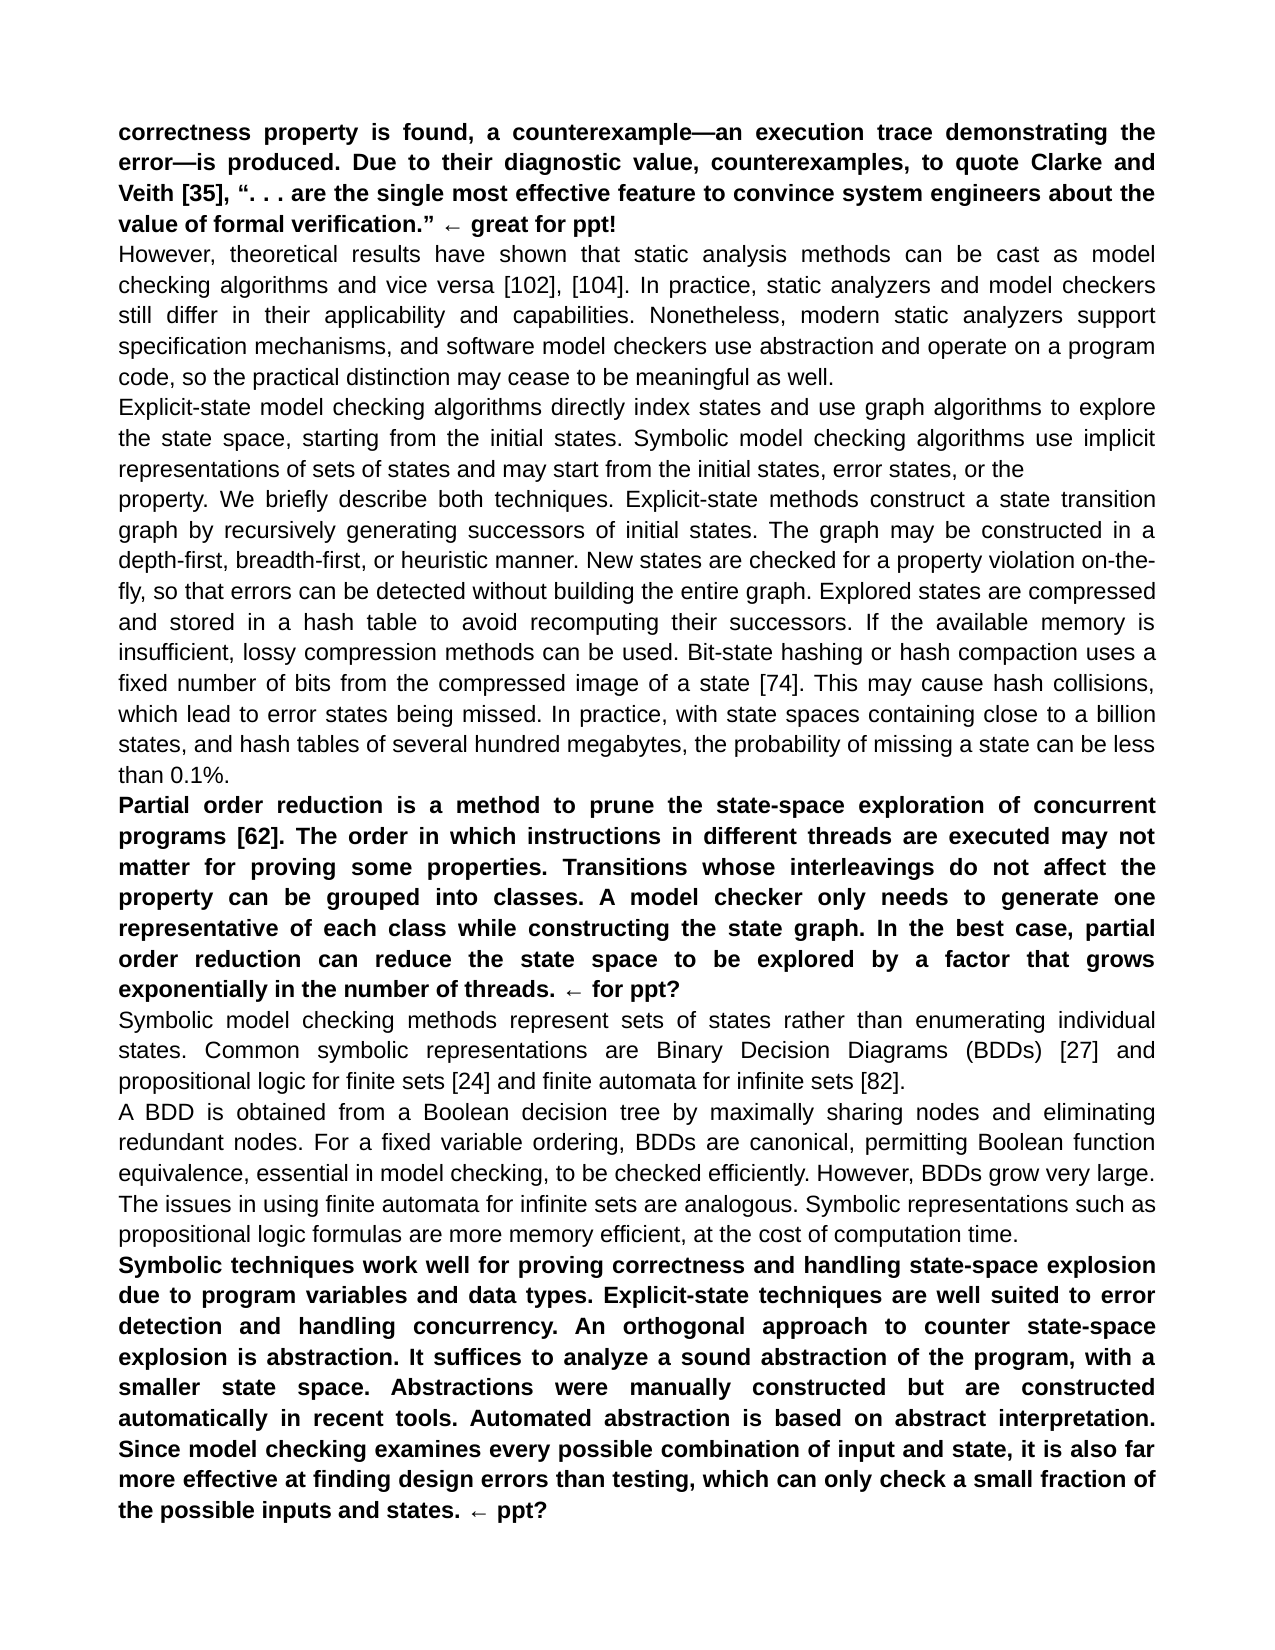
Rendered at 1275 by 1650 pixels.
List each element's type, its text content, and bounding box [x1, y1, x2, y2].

text Symbolic model checking methods represent sets of states rather than enumerating individual states. Common symbolic representations are Binary Decision Diagrams (BDDs) [27] and propositional logic for finite sets [24] and finite automata for infinite sets [82]. [118, 1006, 1157, 1094]
text Partial order reduction is a method to prune the state-space exploration of concurrent programs [62]. The order in which instructions in different threads are executed may not matter for proving some properties. Transitions whose interleavings do not affect the property can be grouped into classes. A model checker only needs to generate one representative of each class while constructing the state graph. In the best case, partial order reduction can reduce the state space to be explored by a factor that grows exponentially in the number of threads. ← for ppt? [118, 792, 1157, 1002]
text correctness property is found, a counterexample—an execution trace demonstrating the error—is produced. Due to their diagnostic value, counterexamples, to quote Clarke and Veith [35], “. . . are the single most effective feature to convince system engineers about the value of formal verification.” ← great for ppt! [118, 118, 1157, 237]
text Explicit-state model checking algorithms directly index states and use graph algorithms to explore the state space, starting from the initial states. Symbolic model checking algorithms use implicit representations of sets of states and may start from the initial states, error states, or the [118, 394, 1157, 482]
text property. We briefly describe both techniques. Explicit-state methods construct a state transition graph by recursively generating successors of initial states. The graph may be constructed in a depth-first, breadth-first, or heuristic manner. New states are checked for a property violation on-the-fly, so that errors can be detected without building the entire graph. Explored states are compressed and stored in a hash table to avoid recomputing their successors. If the available memory is insufficient, lossy compression methods can be used. Bit-state hashing or hash compaction uses a fixed number of bits from the compressed image of a state [74]. This may cause hash collisions, which lead to error states being missed. In practice, with state spaces containing close to a billion states, and hash tables of several hundred megabytes, the probability of missing a state can be less than 0.1%. [118, 486, 1157, 788]
text Symbolic techniques work well for proving correctness and handling state-space explosion due to program variables and data types. Explicit-state techniques are well suited to error detection and handling concurrency. An orthogonal approach to counter state-space explosion is abstraction. It suffices to analyze a sound abstraction of the program, with a smaller state space. Abstractions were manually constructed but are constructed automatically in recent tools. Automated abstraction is based on abstract interpretation. Since model checking examines every possible combination of input and state, it is also far more effective at finding design errors than testing, which can only check a small fraction of the possible inputs and states. ← ppt? [118, 1251, 1157, 1523]
text However, theoretical results have shown that static analysis methods can be cast as model checking algorithms and vice versa [102], [104]. In practice, static analyzers and model checkers still differ in their applicability and capabilities. Nonetheless, modern static analyzers support specification mechanisms, and software model checkers use abstraction and operate on a program code, so the practical distinction may cease to be meaningful as well. [118, 241, 1157, 390]
text A BDD is obtained from a Boolean decision tree by maximally sharing nodes and eliminating redundant nodes. For a fixed variable ordering, BDDs are canonical, permitting Boolean function equivalence, essential in model checking, to be checked efficiently. However, BDDs grow very large. The issues in using finite automata for infinite sets are analogous. Symbolic representations such as propositional logic formulas are more memory efficient, at the cost of computation time. [118, 1098, 1157, 1247]
